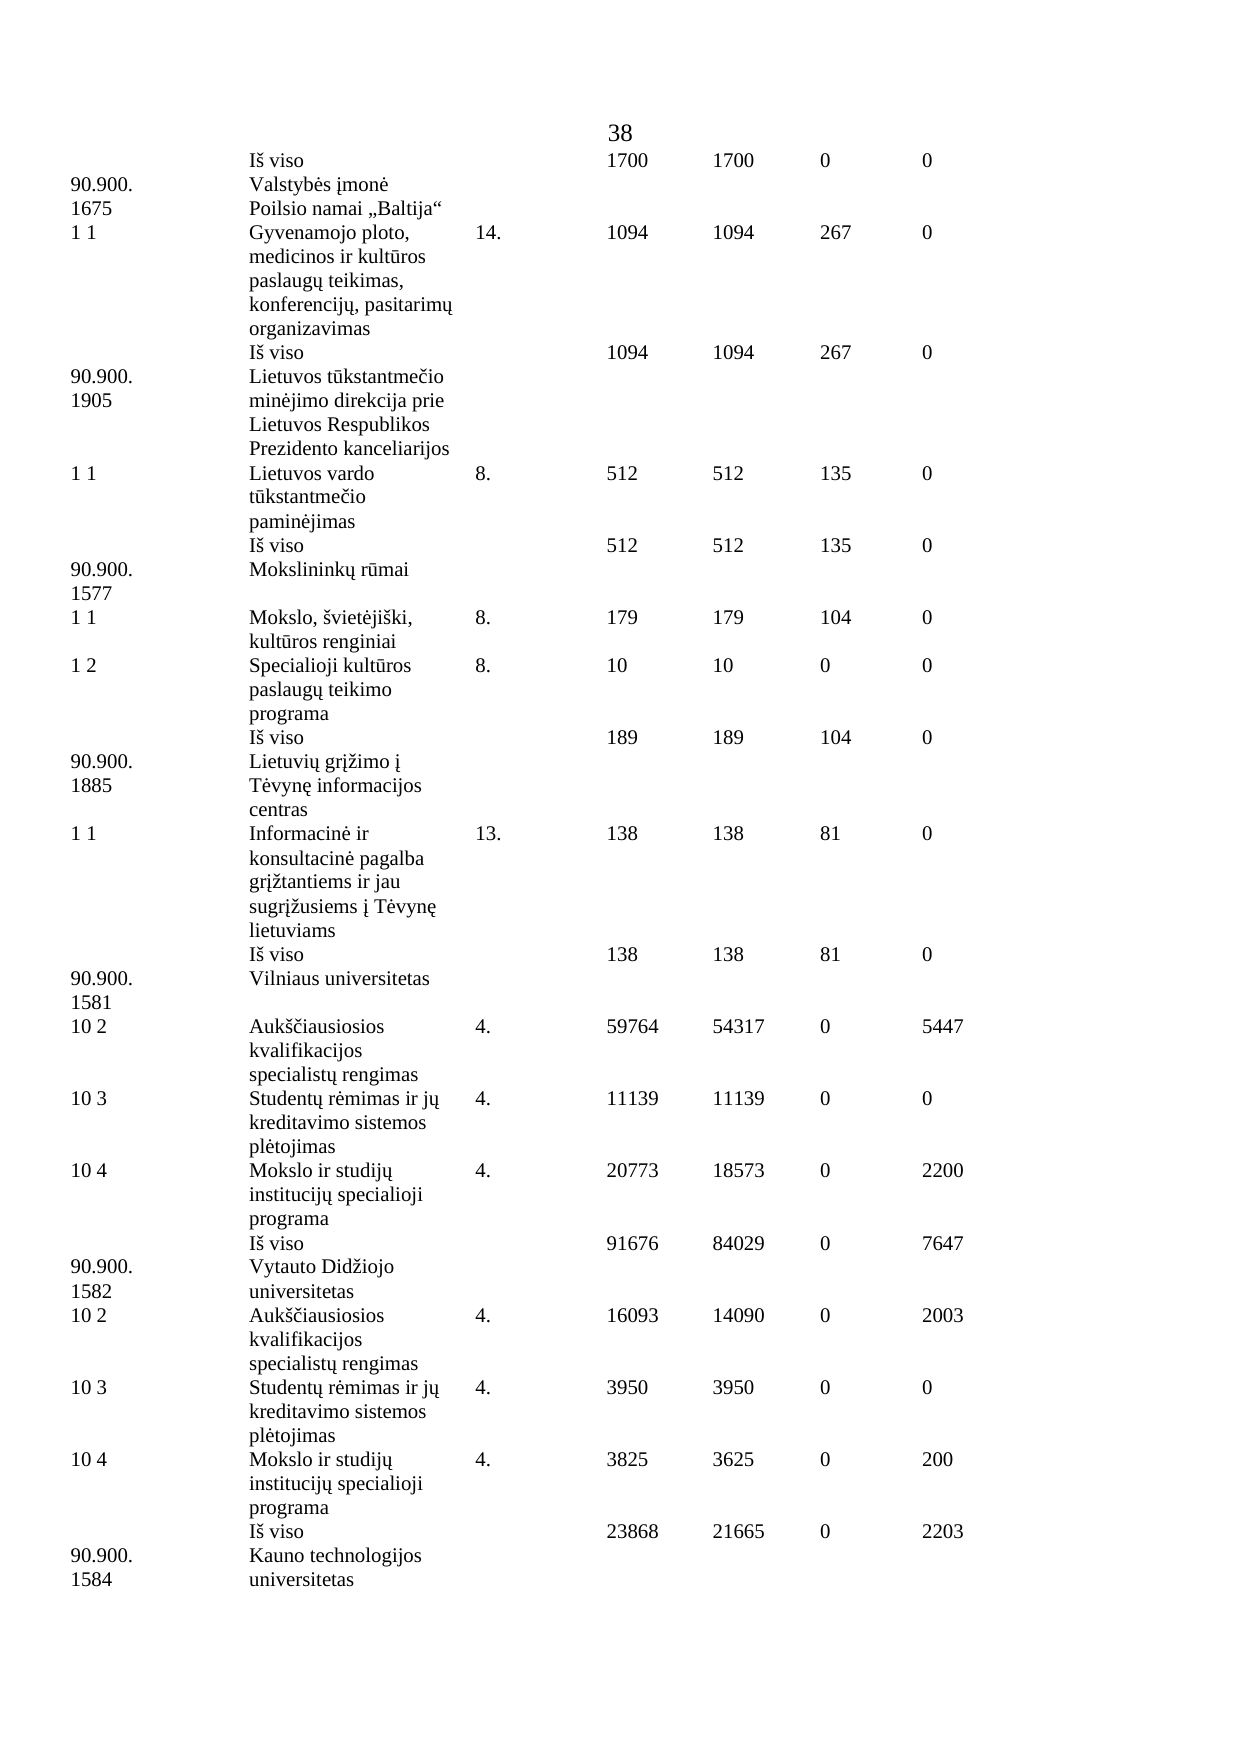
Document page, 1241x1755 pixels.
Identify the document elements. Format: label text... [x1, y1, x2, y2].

table_cell Vytauto Didžiojo [238, 1255, 464, 1278]
table_cell [911, 1567, 1064, 1591]
table_cell [911, 364, 1064, 388]
table_cell [701, 557, 809, 581]
table_cell 81 [809, 942, 911, 966]
table_cell 1905 [59, 388, 238, 460]
table_cell [464, 557, 595, 581]
table_cell 0 [809, 653, 911, 725]
table_cell [701, 773, 809, 821]
table_cell 10 [701, 653, 809, 725]
table_cell [59, 340, 238, 364]
table_cell [464, 1567, 595, 1591]
table_cell 11139 [595, 1086, 701, 1158]
table_cell [701, 966, 809, 990]
table_cell 7647 [911, 1230, 1064, 1254]
table_cell 0 [809, 148, 911, 172]
table_cell 0 [911, 725, 1064, 749]
table_cell 1094 [701, 220, 809, 340]
table_cell [464, 148, 595, 172]
table_cell [595, 1279, 701, 1303]
table_cell Mokslininkų rūmai [238, 557, 464, 581]
table_cell [911, 196, 1064, 220]
table_cell [809, 1255, 911, 1278]
table_cell [59, 942, 238, 966]
table_cell Iš viso [238, 1519, 464, 1543]
table_cell minėjimo direkcija prie Lietuvos Respublikos Prezidento kanceliarijos [238, 388, 464, 460]
table_cell 0 [809, 1014, 911, 1086]
table_cell 512 [701, 533, 809, 557]
table_cell [809, 172, 911, 196]
table_cell [701, 581, 809, 605]
table_cell 23868 [595, 1519, 701, 1543]
table_cell [464, 942, 595, 966]
table_cell [595, 364, 701, 388]
table_cell 267 [809, 220, 911, 340]
table_cell Studentų rėmimas ir jų kreditavimo sistemos plėtojimas [238, 1375, 464, 1447]
table_cell [464, 990, 595, 1014]
table_cell [595, 172, 701, 196]
table_cell 1094 [595, 220, 701, 340]
table_cell 138 [701, 942, 809, 966]
table_cell 0 [809, 1158, 911, 1230]
table_cell Aukščiausiosios kvalifikacijos specialistų rengimas [238, 1014, 464, 1086]
table_cell [701, 749, 809, 773]
table_cell [701, 364, 809, 388]
table_cell 0 [911, 605, 1064, 653]
table_cell 138 [595, 821, 701, 942]
table_cell 512 [595, 533, 701, 557]
table_cell Specialioji kultūros paslaugų teikimo programa [238, 653, 464, 725]
table_cell 1885 [59, 773, 238, 821]
table_cell [595, 990, 701, 1014]
table_cell 138 [595, 942, 701, 966]
table_cell 13. [464, 821, 595, 942]
table_cell 14090 [701, 1303, 809, 1375]
table_cell [701, 1543, 809, 1567]
table_cell 59764 [595, 1014, 701, 1086]
table_cell 267 [809, 340, 911, 364]
table_cell Iš viso [238, 148, 464, 172]
table_cell [59, 725, 238, 749]
table_cell universitetas [238, 1279, 464, 1303]
table_cell Iš viso [238, 942, 464, 966]
table_cell [595, 1567, 701, 1591]
table_cell [911, 1255, 1064, 1278]
table_cell [464, 364, 595, 388]
table_cell 8. [464, 460, 595, 533]
table_cell 512 [701, 460, 809, 533]
table_cell Iš viso [238, 1230, 464, 1254]
table_cell 90.900. [59, 749, 238, 773]
table_cell [809, 966, 911, 990]
table_cell 0 [809, 1447, 911, 1519]
table_cell 81 [809, 821, 911, 942]
table_cell [464, 1230, 595, 1254]
table_cell [595, 773, 701, 821]
table_cell 0 [911, 653, 1064, 725]
table_cell 135 [809, 533, 911, 557]
table_cell 1582 [59, 1279, 238, 1303]
table_cell 104 [809, 605, 911, 653]
table_cell Lietuvos tūkstantmečio [238, 364, 464, 388]
table_cell [595, 966, 701, 990]
table_cell [464, 1543, 595, 1567]
table_cell 0 [911, 1086, 1064, 1158]
table_cell 1 1 [59, 460, 238, 533]
table_cell 4. [464, 1375, 595, 1447]
table_cell 90.900. [59, 172, 238, 196]
table_cell [59, 533, 238, 557]
table_cell [809, 557, 911, 581]
table_cell 0 [911, 821, 1064, 942]
table_cell [701, 196, 809, 220]
table_cell [911, 990, 1064, 1014]
table_cell 138 [701, 821, 809, 942]
table_cell [464, 773, 595, 821]
table_cell [809, 1543, 911, 1567]
table_cell Iš viso [238, 533, 464, 557]
table_cell [911, 557, 1064, 581]
table_cell 179 [595, 605, 701, 653]
table_cell [911, 581, 1064, 605]
table_cell 4. [464, 1158, 595, 1230]
table_cell 1094 [595, 340, 701, 364]
table_cell 189 [701, 725, 809, 749]
table_cell Mokslo ir studijų institucijų specialioji programa [238, 1158, 464, 1230]
table_cell Tėvynę informacijos centras [238, 773, 464, 821]
table_cell 0 [911, 220, 1064, 340]
table_cell 1094 [701, 340, 809, 364]
table_cell 0 [809, 1230, 911, 1254]
table_cell [701, 1255, 809, 1278]
table_cell 1 1 [59, 605, 238, 653]
table_cell Kauno technologijos [238, 1543, 464, 1567]
table_cell 18573 [701, 1158, 809, 1230]
table_cell [464, 196, 595, 220]
table_cell [809, 196, 911, 220]
table_cell 91676 [595, 1230, 701, 1254]
table_cell Vilniaus universitetas [238, 966, 464, 990]
table_cell [809, 1567, 911, 1591]
table_cell 10 2 [59, 1303, 238, 1375]
table_cell [911, 749, 1064, 773]
table_cell 1 1 [59, 220, 238, 340]
table_cell 20773 [595, 1158, 701, 1230]
table_cell Valstybės įmonė [238, 172, 464, 196]
table_cell [595, 388, 701, 460]
table_cell Lietuvių grįžimo į [238, 749, 464, 773]
table_cell [464, 581, 595, 605]
table_cell 3950 [701, 1375, 809, 1447]
table_cell 5447 [911, 1014, 1064, 1086]
table_cell [464, 388, 595, 460]
table_cell [701, 1279, 809, 1303]
table_cell [911, 1279, 1064, 1303]
table_cell 3825 [595, 1447, 701, 1519]
table_cell 135 [809, 460, 911, 533]
table_cell [595, 749, 701, 773]
table_cell [809, 990, 911, 1014]
table_cell [701, 172, 809, 196]
table_cell 2003 [911, 1303, 1064, 1375]
table_cell [809, 388, 911, 460]
table_cell 21665 [701, 1519, 809, 1543]
table_cell 90.900. [59, 966, 238, 990]
table_cell [464, 725, 595, 749]
table_cell Aukščiausiosios kvalifikacijos specialistų rengimas [238, 1303, 464, 1375]
table_cell 54317 [701, 1014, 809, 1086]
table_cell 0 [911, 942, 1064, 966]
table_cell 8. [464, 653, 595, 725]
table_cell [809, 773, 911, 821]
table_cell [809, 581, 911, 605]
table_cell 1 2 [59, 653, 238, 725]
table_cell 10 3 [59, 1375, 238, 1447]
table_cell 179 [701, 605, 809, 653]
table_cell 0 [809, 1375, 911, 1447]
table_cell 10 [595, 653, 701, 725]
table_cell [595, 557, 701, 581]
table_cell 4. [464, 1447, 595, 1519]
table_cell 4. [464, 1014, 595, 1086]
table_cell 104 [809, 725, 911, 749]
table_cell 10 3 [59, 1086, 238, 1158]
table_cell universitetas [238, 1567, 464, 1591]
table_cell [464, 1255, 595, 1278]
table_cell 3625 [701, 1447, 809, 1519]
table_cell 0 [911, 340, 1064, 364]
table_cell 2203 [911, 1519, 1064, 1543]
table_cell 84029 [701, 1230, 809, 1254]
table_cell 16093 [595, 1303, 701, 1375]
table_cell 0 [911, 460, 1064, 533]
table_cell Iš viso [238, 725, 464, 749]
table_cell [59, 1519, 238, 1543]
table_cell [464, 533, 595, 557]
table_cell Informacinė ir konsultacinė pagalba grįžtantiems ir jau sugrįžusiems į Tėvynę lietuviams [238, 821, 464, 942]
table_cell 4. [464, 1303, 595, 1375]
table_cell 1700 [701, 148, 809, 172]
table_cell [911, 1543, 1064, 1567]
table_cell [911, 172, 1064, 196]
table_cell 14. [464, 220, 595, 340]
table_cell 1577 [59, 581, 238, 605]
table_cell 3950 [595, 1375, 701, 1447]
table_cell [809, 1279, 911, 1303]
table_cell [595, 581, 701, 605]
table_cell 1584 [59, 1567, 238, 1591]
table_cell Mokslo ir studijų institucijų specialioji programa [238, 1447, 464, 1519]
table_cell 90.900. [59, 1543, 238, 1567]
table_cell 200 [911, 1447, 1064, 1519]
table_cell [595, 196, 701, 220]
table_cell [911, 388, 1064, 460]
table_cell 189 [595, 725, 701, 749]
table_cell [464, 340, 595, 364]
table_cell 1581 [59, 990, 238, 1014]
table_cell 10 4 [59, 1158, 238, 1230]
table_cell 1700 [595, 148, 701, 172]
table_cell [701, 388, 809, 460]
table_cell Gyvenamojo ploto, medicinos ir kultūros paslaugų teikimas, konferencijų, pasitarimų organizavimas [238, 220, 464, 340]
table_cell Lietuvos vardo tūkstantmečio paminėjimas [238, 460, 464, 533]
table_cell 0 [911, 1375, 1064, 1447]
table_cell 10 4 [59, 1447, 238, 1519]
table_cell 0 [809, 1086, 911, 1158]
table_cell [595, 1543, 701, 1567]
table_cell [701, 1567, 809, 1591]
table_cell [59, 148, 238, 172]
table_cell 8. [464, 605, 595, 653]
table_cell 1 1 [59, 821, 238, 942]
table_cell [59, 1230, 238, 1254]
table_cell [464, 1279, 595, 1303]
table_cell Poilsio namai „Baltija“ [238, 196, 464, 220]
table_cell 0 [809, 1519, 911, 1543]
table_cell Iš viso [238, 340, 464, 364]
table_cell [238, 581, 464, 605]
table_cell [595, 1255, 701, 1278]
table_cell 10 2 [59, 1014, 238, 1086]
table_cell [464, 172, 595, 196]
table_cell 11139 [701, 1086, 809, 1158]
table_cell 90.900. [59, 557, 238, 581]
table_cell [701, 990, 809, 1014]
table_cell 0 [911, 533, 1064, 557]
table_cell [911, 773, 1064, 821]
table_cell 0 [809, 1303, 911, 1375]
table_cell 0 [911, 148, 1064, 172]
table_cell 1675 [59, 196, 238, 220]
table_cell [809, 364, 911, 388]
table_cell Mokslo, švietėjiški, kultūros renginiai [238, 605, 464, 653]
table_cell 512 [595, 460, 701, 533]
table_cell [809, 749, 911, 773]
table_cell [911, 966, 1064, 990]
table_cell [464, 1519, 595, 1543]
table_cell [464, 749, 595, 773]
table_cell 4. [464, 1086, 595, 1158]
table_cell [464, 966, 595, 990]
table_cell [238, 990, 464, 1014]
table_cell 2200 [911, 1158, 1064, 1230]
table_cell 90.900. [59, 364, 238, 388]
table_cell 90.900. [59, 1255, 238, 1278]
table_cell Studentų rėmimas ir jų kreditavimo sistemos plėtojimas [238, 1086, 464, 1158]
